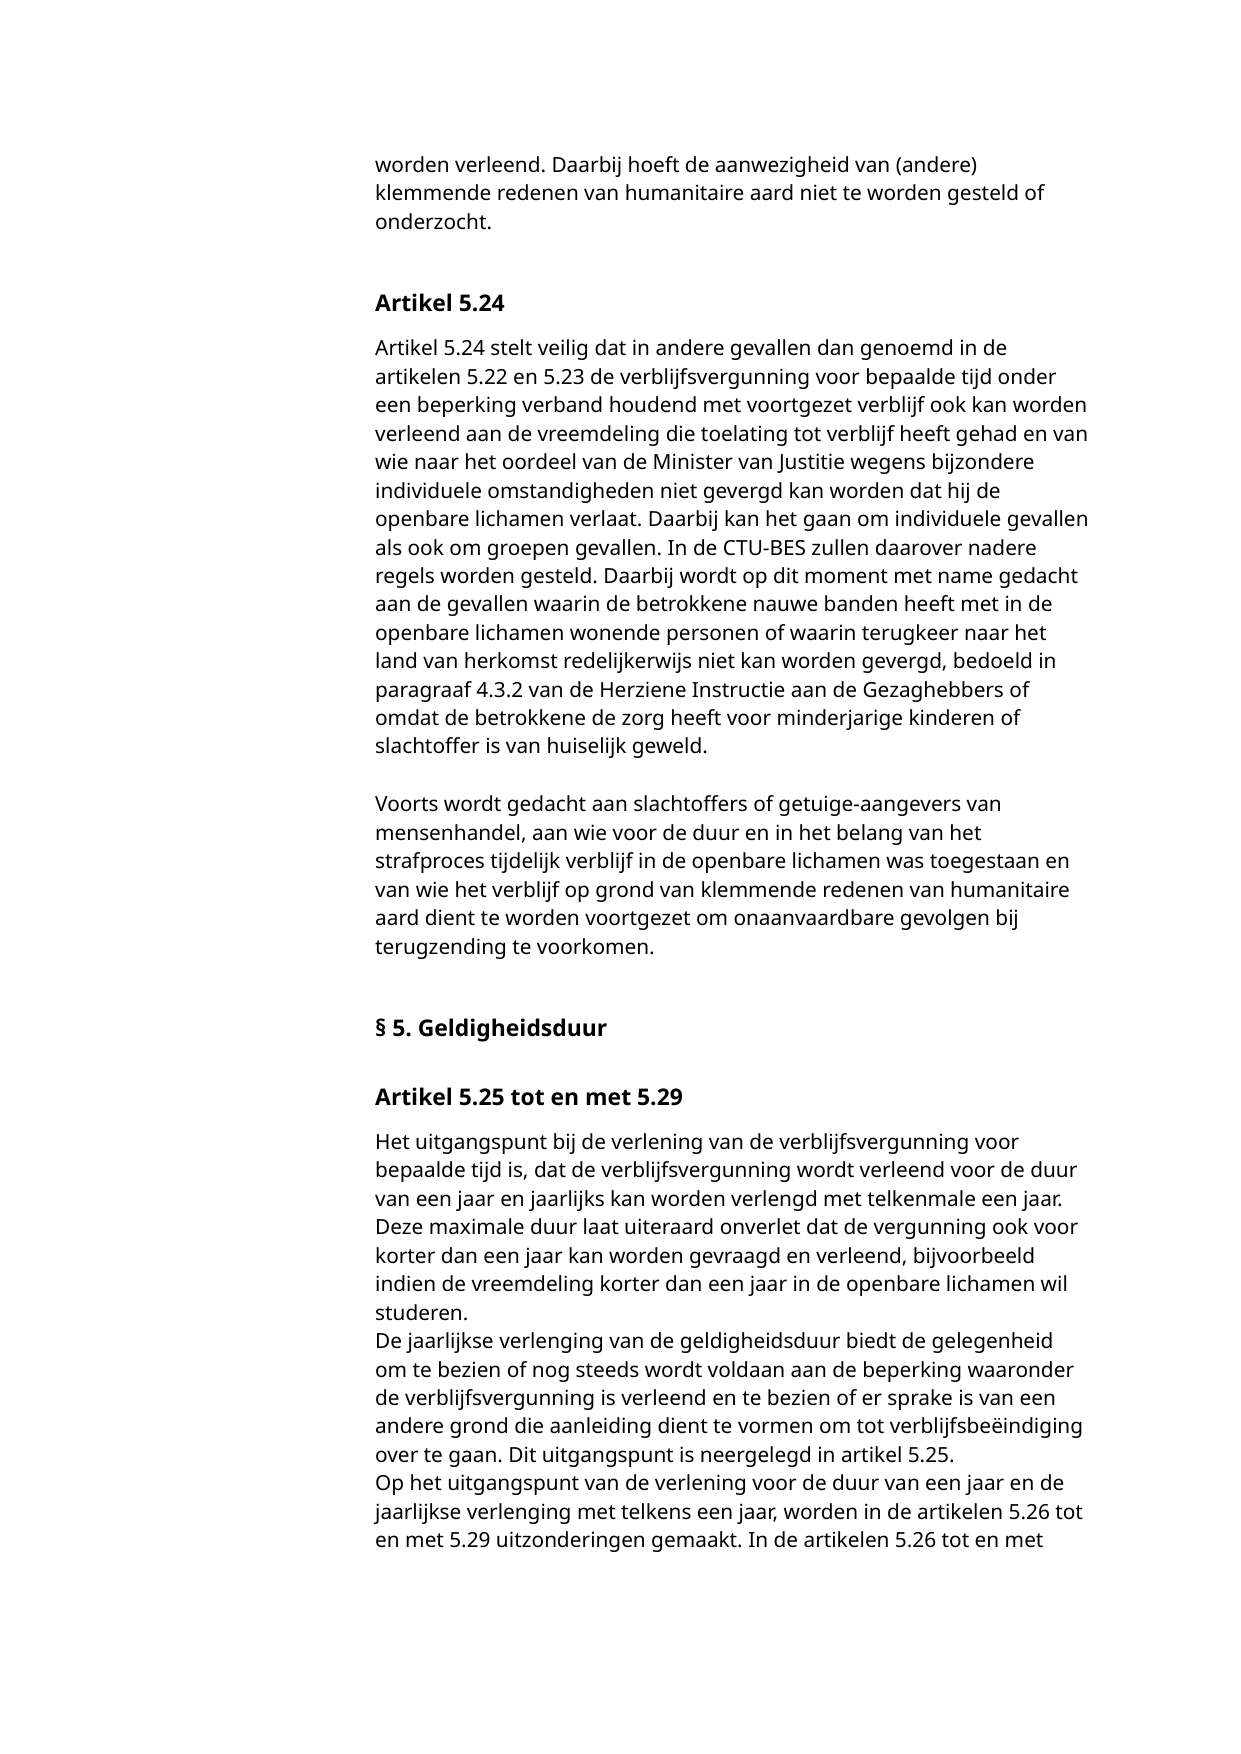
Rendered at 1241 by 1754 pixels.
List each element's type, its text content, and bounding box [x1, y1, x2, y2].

subtitle Artikel 5.25 tot en met 5.29 [375, 1081, 1090, 1112]
text Het uitgangspunt bij de verlening van de verblijfsvergunning voor bepaalde tijd is, dat de verblijfsvergunning wordt verleend voor de duur van een jaar en jaarlijks kan worden verlengd met telkenmale een jaar. Deze maximale duur laat uiteraard onverlet dat de vergunning ook voor korter dan een jaar kan worden gevraagd en verleend, bijvoorbeeld indien de vreemdeling korter dan een jaar in de openbare lichamen wil studeren. [375, 1127, 1090, 1326]
text Artikel 5.24 stelt veilig dat in andere gevallen dan genoemd in de artikelen 5.22 en 5.23 de verblijfsvergunning voor bepaalde tijd onder een beperking verband houdend met voortgezet verblijf ook kan worden verleend aan de vreemdeling die toelating tot verblijf heeft gehad en van wie naar het oordeel van de Minister van Justitie wegens bijzondere individuele omstandigheden niet gevergd kan worden dat hij de openbare lichamen verlaat. Daarbij kan het gaan om individuele gevallen als ook om groepen gevallen. In de CTU-BES zullen daarover nadere regels worden gesteld. Daarbij wordt op dit moment met name gedacht aan de gevallen waarin de betrokkene nauwe banden heeft met in de openbare lichamen wonende personen of waarin terugkeer naar het land van herkomst redelijkerwijs niet kan worden gevergd, bedoeld in paragraaf 4.3.2 van de Herziene Instructie aan de Gezaghebbers of omdat de betrokkene de zorg heeft voor minderjarige kinderen of slachtoffer is van huiselijk geweld. [375, 333, 1090, 760]
text Op het uitgangspunt van de verlening voor de duur van een jaar en de jaarlijkse verlenging met telkens een jaar, worden in de artikelen 5.26 tot en met 5.29 uitzonderingen gemaakt. In de artikelen 5.26 tot en met [375, 1468, 1090, 1554]
text worden verleend. Daarbij hoeft de aanwezigheid van (andere) klemmende redenen van humanitaire aard niet te worden gesteld of onderzocht. [375, 150, 1090, 235]
text Voorts wordt gedacht aan slachtoffers of getuige-aangevers van mensenhandel, aan wie voor de duur en in het belang van het strafproces tijdelijk verblijf in de openbare lichamen was toegestaan en van wie het verblijf op grond van klemmende redenen van humanitaire aard dient te worden voortgezet om onaanvaardbare gevolgen bij terugzending te voorkomen. [375, 789, 1090, 960]
text De jaarlijkse verlenging van de geldigheidsduur biedt de gelegenheid om te bezien of nog steeds wordt voldaan aan de beperking waaronder de verblijfsvergunning is verleend en te bezien of er sprake is van een andere grond die aanleiding dient te vormen om tot verblijfsbeëindiging over te gaan. Dit uitgangspunt is neergelegd in artikel 5.25. [375, 1326, 1090, 1468]
subtitle Artikel 5.24 [375, 287, 1090, 318]
subtitle § 5. Geldigheidsduur [375, 1012, 1090, 1043]
